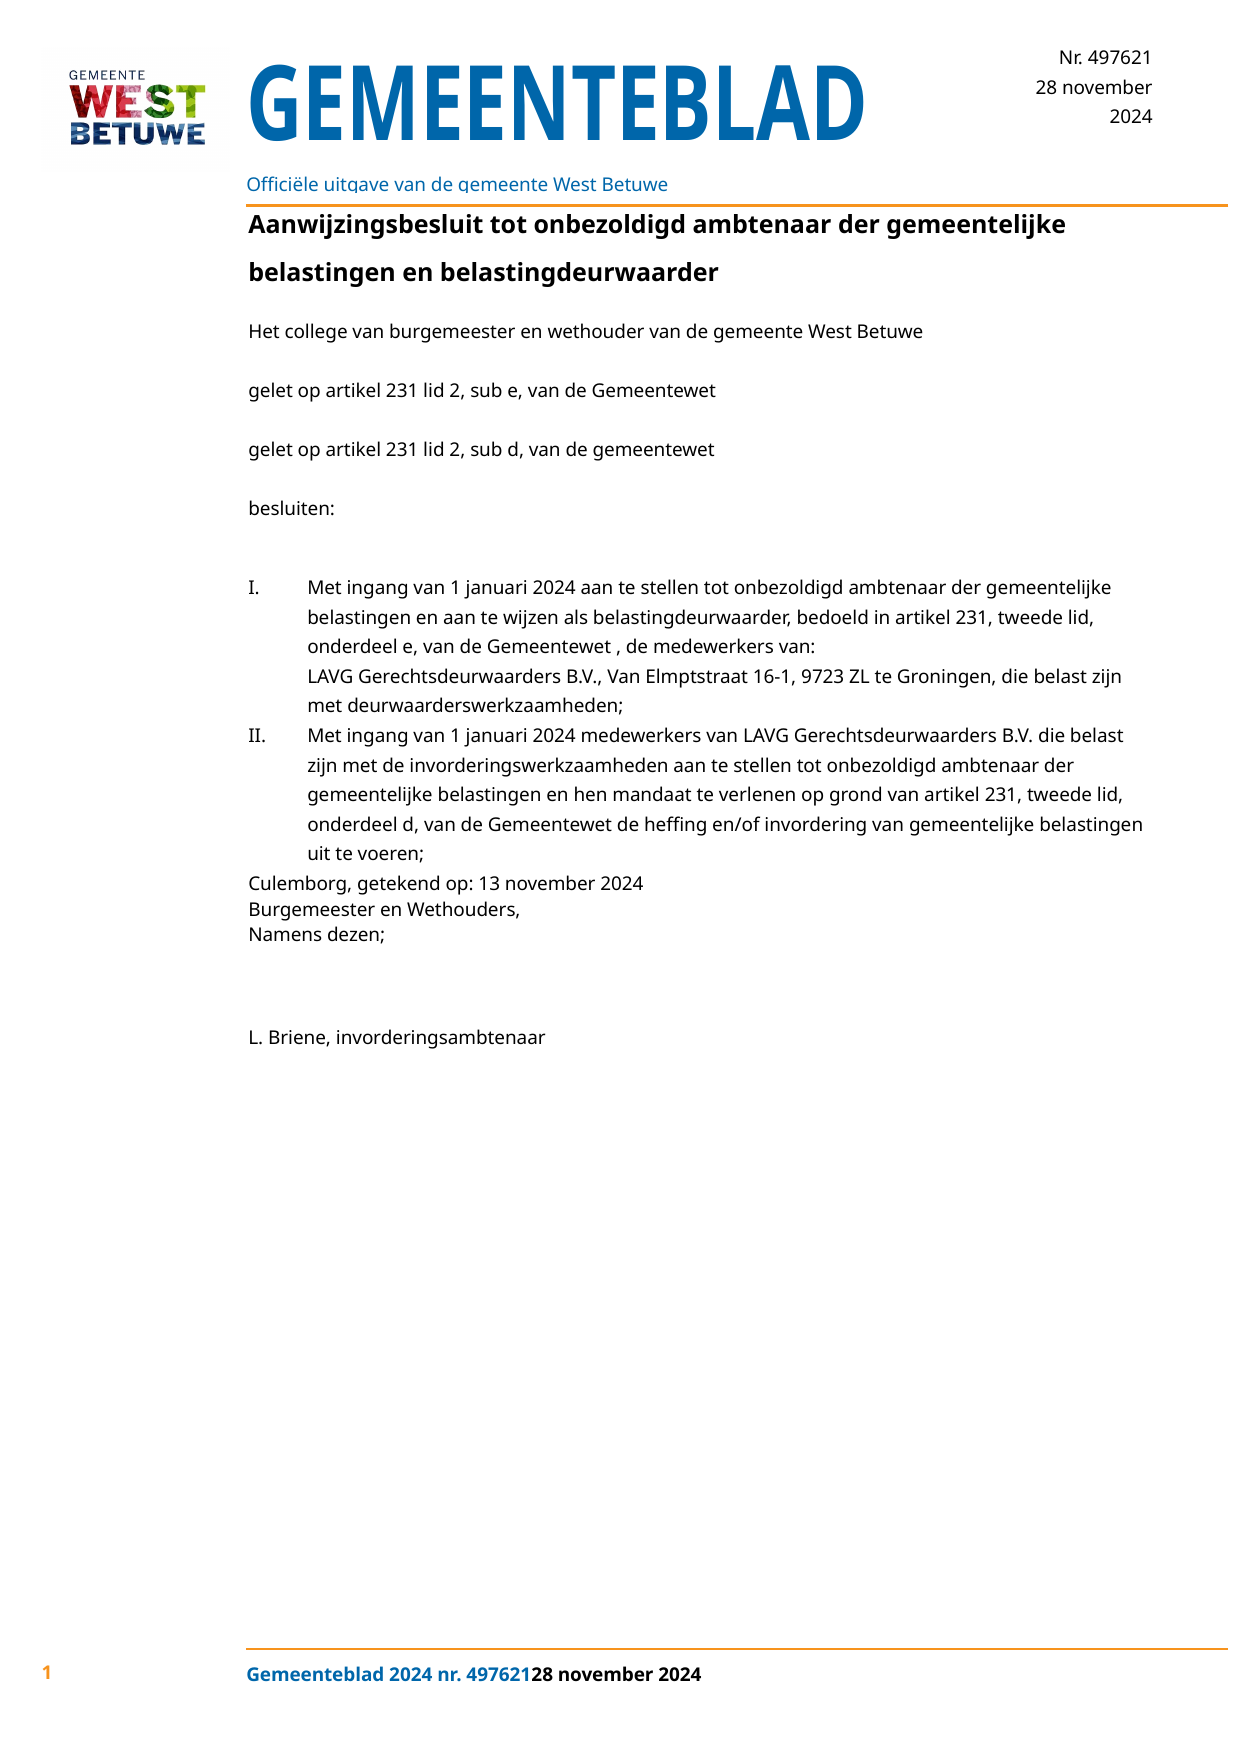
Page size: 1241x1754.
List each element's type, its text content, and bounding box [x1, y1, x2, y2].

text L. Briene, invorderingsambtenaar [248, 1024, 1152, 1050]
picture [41, 47, 231, 172]
list Met ingang van 1 januari 2024 aan te stellen tot onbezoldigd ambtenaar der gemeentelijke belastingen en aan te wijzen als belastingdeurwaarder, bedoeld in artikel 231, tweede lid, onderdeel e, van de Gemeentewet , de medewerkers van: [248, 574, 1152, 659]
text Culemborg, getekend op: 13 november 2024 [248, 870, 1152, 896]
list LAVG Gerechtsdeurwaarders B.V., Van Elmptstraat 16-1, 9723 ZL te Groningen, die belast zijn met deurwaarderswerkzaamheden; [248, 663, 1152, 718]
list Met ingang van 1 januari 2024 medewerkers van LAVG Gerechtsdeurwaarders B.V. die belast zijn met de invorderingswerkzaamheden aan te stellen tot onbezoldigd ambtenaar der gemeentelijke belastingen en hen mandaat te verlenen op grond van artikel 231, tweede lid, onderdeel d, van de Gemeentewet de heffing en/of invordering van gemeentelijke belastingen uit te voeren; [248, 722, 1152, 866]
text gelet op artikel 231 lid 2, sub e, van de Gemeentewet [248, 377, 1152, 403]
text gelet op artikel 231 lid 2, sub d, van de gemeentewet [248, 436, 1152, 462]
text besluiten: [248, 495, 1152, 521]
text Het college van burgemeester en wethouder van de gemeente West Betuwe [248, 318, 1152, 344]
text Aanwijzingsbesluit tot onbezoldigd ambtenaar der gemeentelijke belastingen en belastingdeurwaarder [248, 207, 1152, 288]
text Burgemeester en Wethouders, [248, 896, 1152, 922]
text Namens dezen; [248, 922, 1152, 947]
